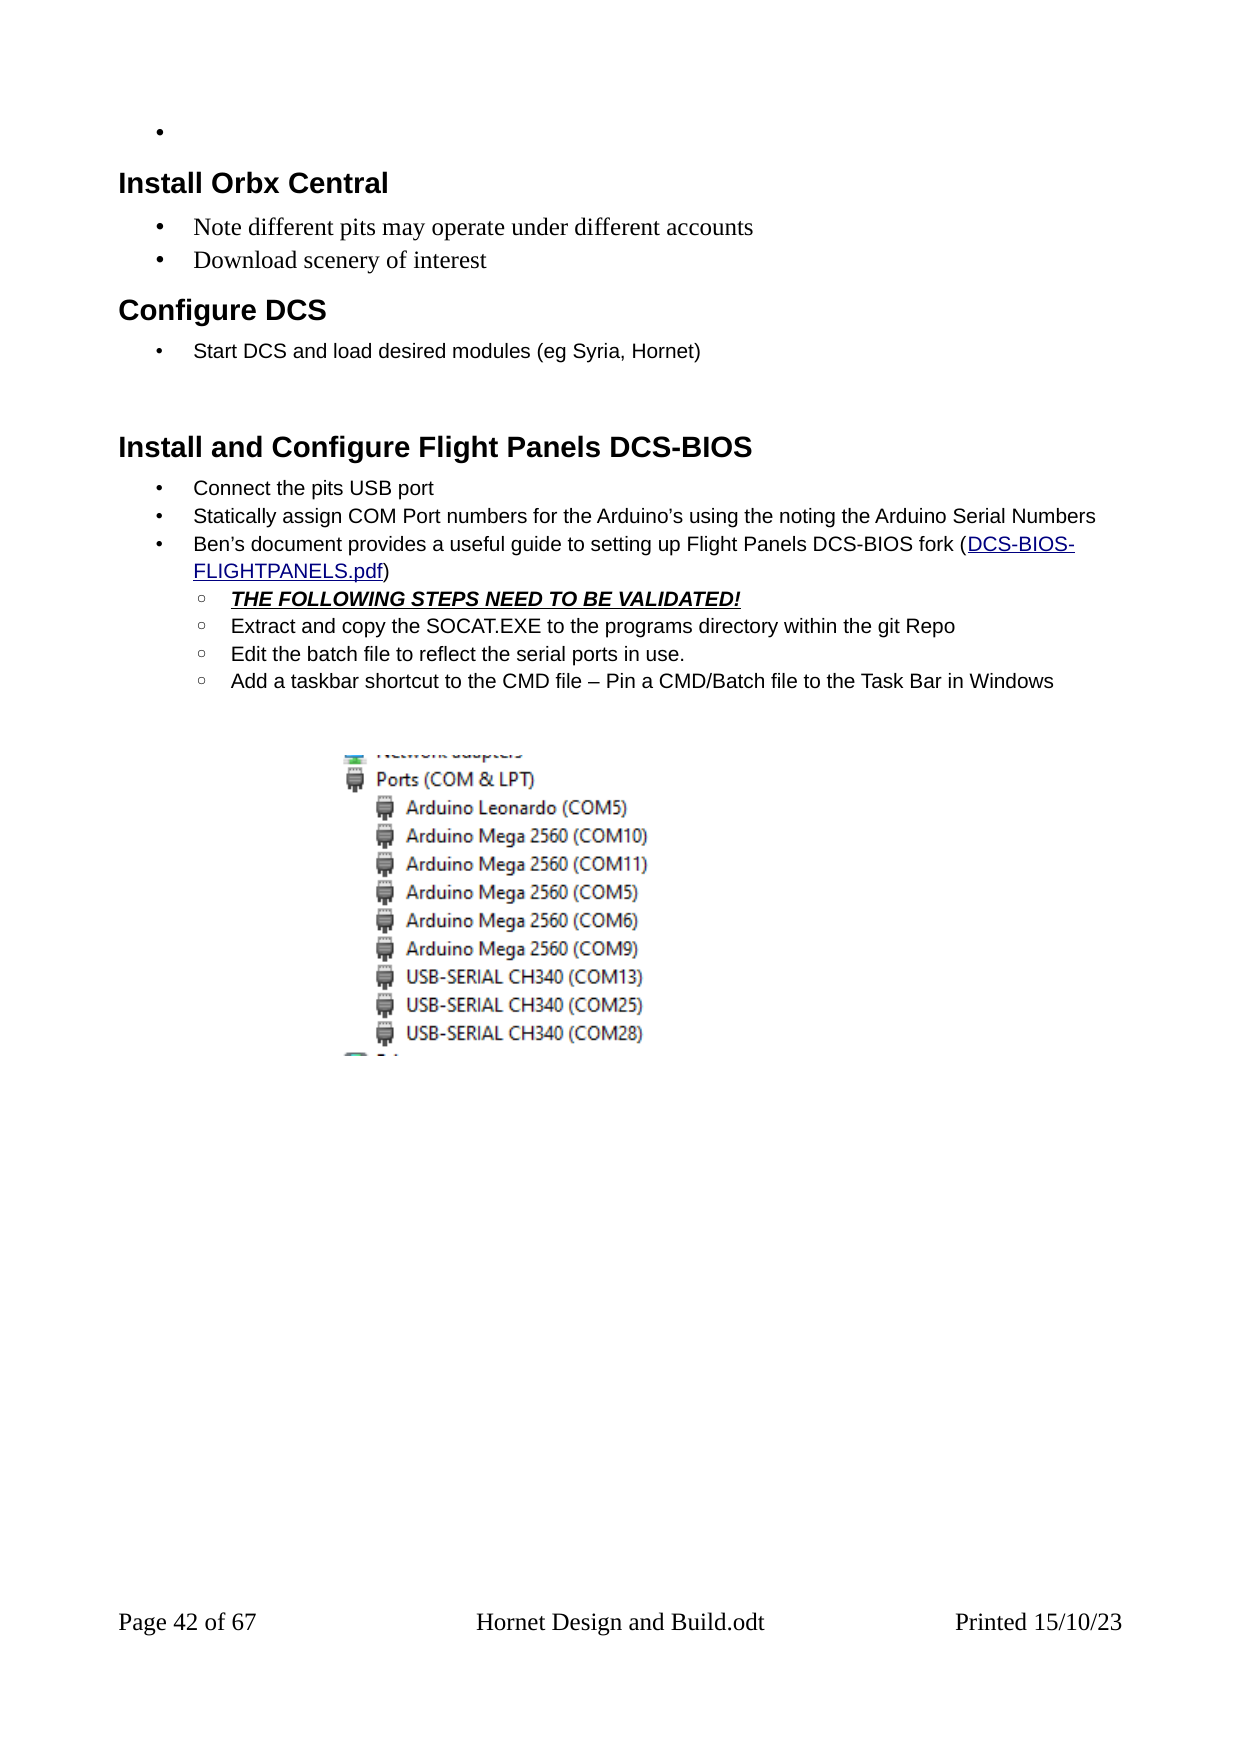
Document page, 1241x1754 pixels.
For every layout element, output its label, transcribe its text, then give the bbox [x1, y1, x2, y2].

list Edit the batch file to reflect the serial ports in use. [193, 642, 1122, 666]
list Note different pits may operate under different accounts [156, 212, 1122, 241]
list Connect the pits USB port [156, 476, 1122, 500]
list Start DCS and load desired modules (eg Syria, Hornet) [156, 339, 1122, 363]
picture [342, 755, 667, 1056]
subtitle Configure DCS [118, 293, 1122, 326]
list Add a taskbar shortcut to the CMD file – Pin a CMD/Batch file to the Task Bar in Windows [193, 669, 1122, 693]
list Download scenery of interest [156, 245, 1122, 274]
list Ben’s document provides a useful guide to setting up Flight Panels DCS-BIOS fork (DCS-BIOS-FLIGHTPANELS.pdf) [156, 531, 1122, 583]
subtitle Install Orbx Central [118, 166, 1122, 199]
list Extract and copy the SOCAT.EXE to the programs directory within the git Repo [193, 614, 1122, 638]
subtitle Install and Configure Flight Panels DCS-BIOS [118, 430, 1122, 464]
list THE FOLLOWING STEPS NEED TO BE VALIDATED! [193, 587, 1122, 611]
list Statically assign COM Port numbers for the Arduino’s using the noting the Arduino Serial Numbers [156, 504, 1122, 528]
